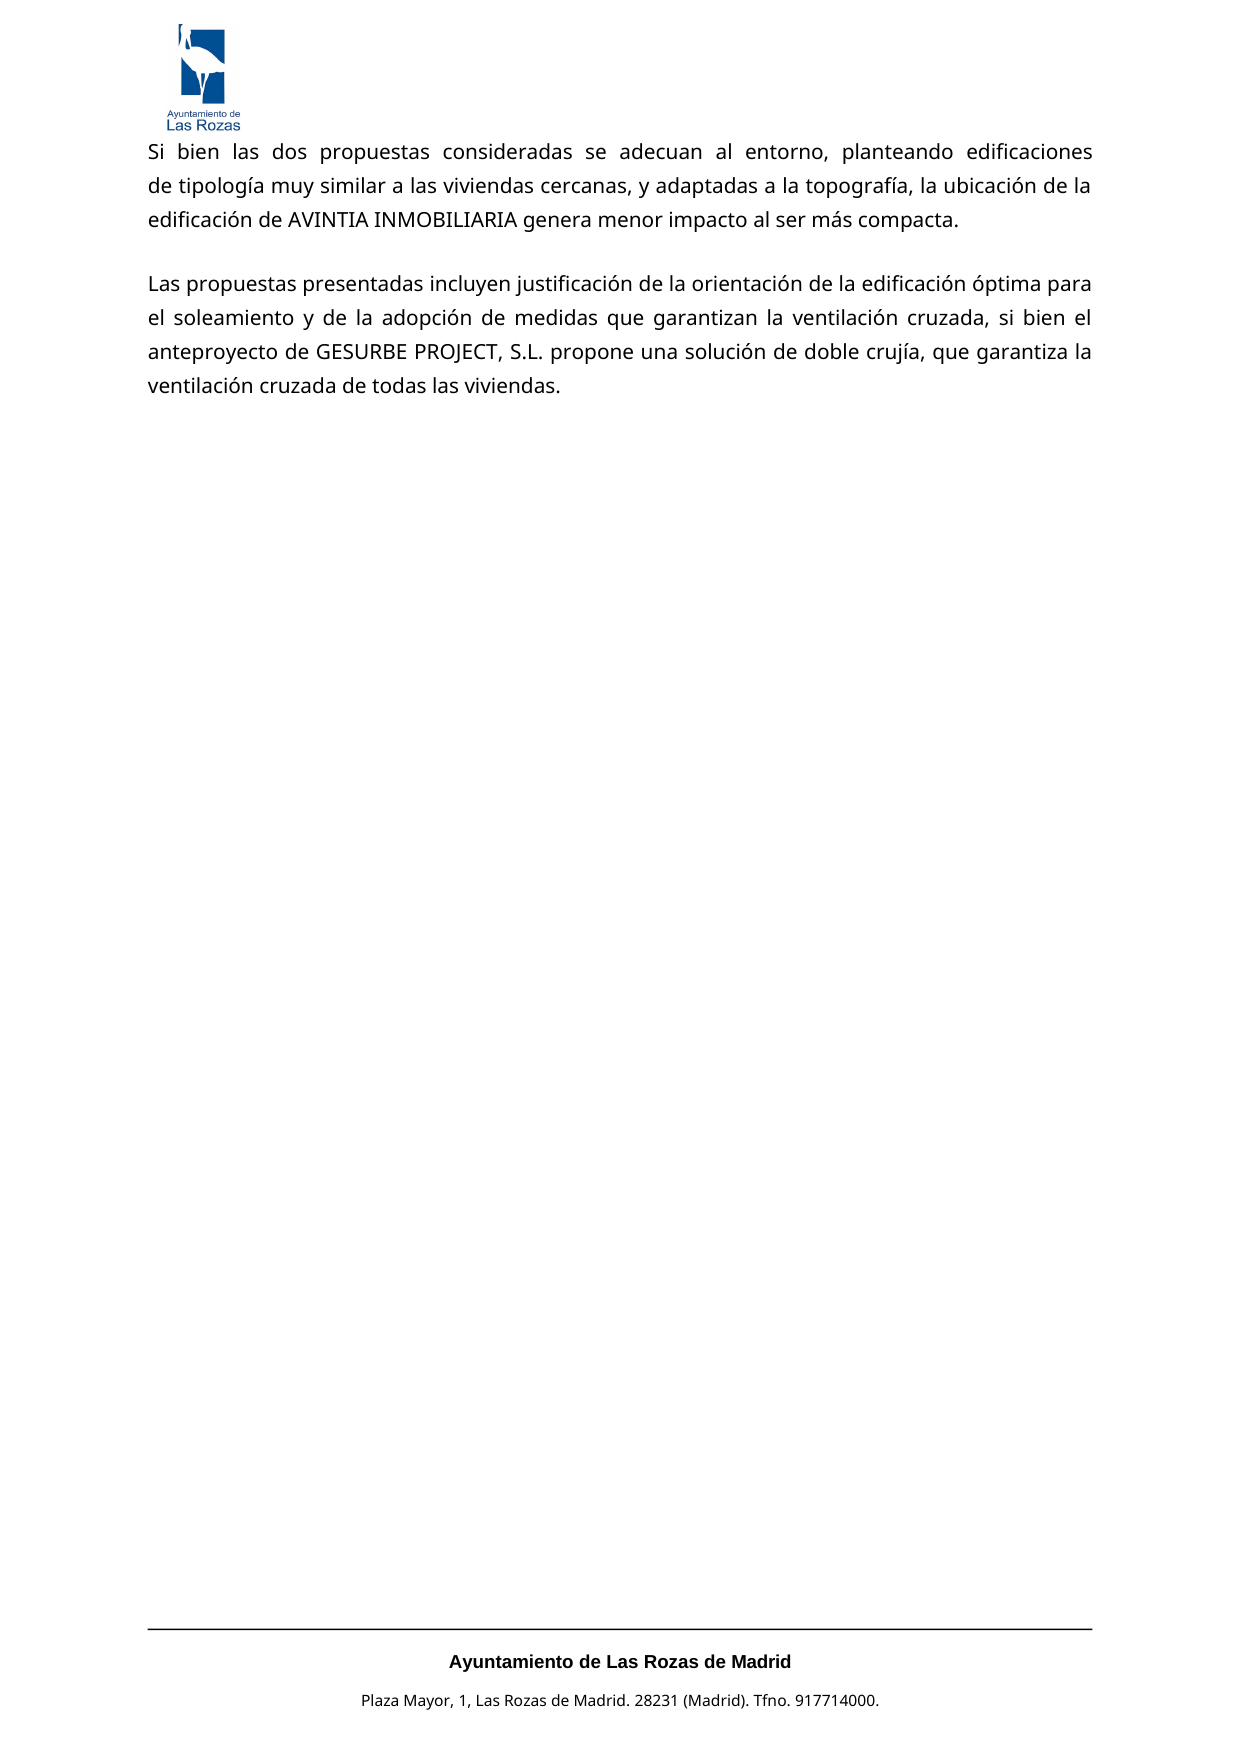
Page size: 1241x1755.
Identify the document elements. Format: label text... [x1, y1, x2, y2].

text Si bien las dos propuestas consideradas se adecuan al entorno, planteando edificaciones de tipología muy similar a las viviendas cercanas, y adaptadas a la topografía, la ubicación de la edificación de AVINTIA INMOBILIARIA genera menor impacto al ser más compacta. [148, 137, 1093, 234]
text Las propuestas presentadas incluyen justificación de la orientación de la edificación óptima para el soleamiento y de la adopción de medidas que garantizan la ventilación cruzada, si bien el anteproyecto de GESURBE PROJECT, S.L. propone una solución de doble crujía, que garantiza la ventilación cruzada de todas las viviendas. [148, 269, 1093, 400]
